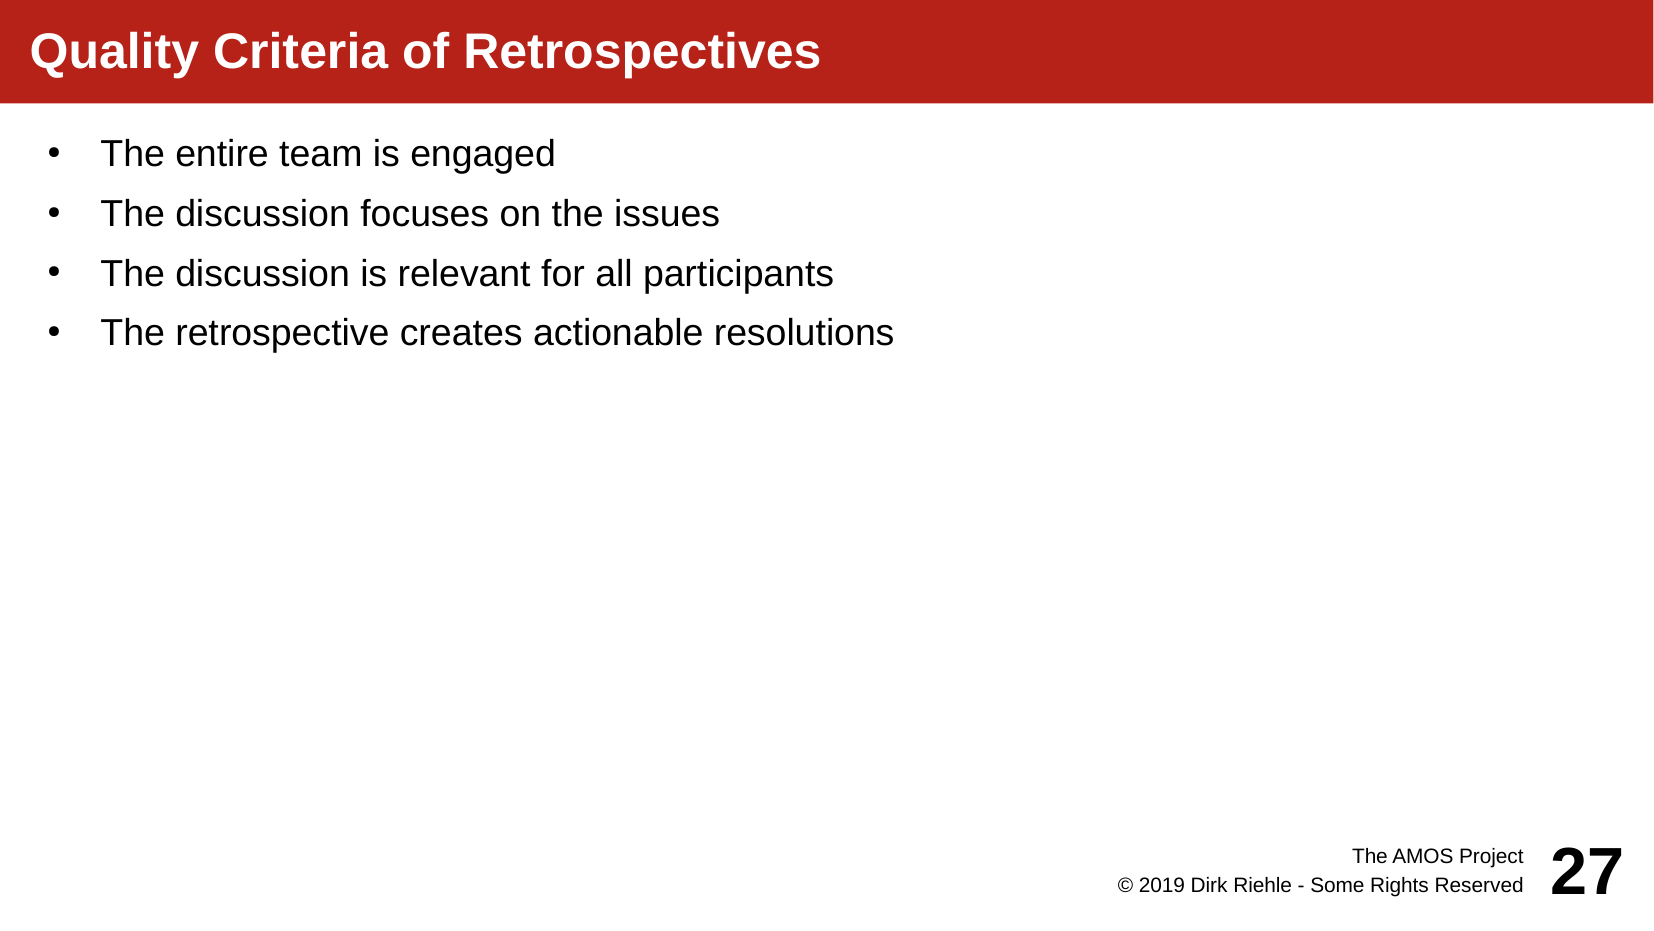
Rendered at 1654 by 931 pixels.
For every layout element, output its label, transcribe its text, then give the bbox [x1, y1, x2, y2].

list The entire team is engaged The discussion focuses on the issues The discussion is relevant for all participants The retrospective creates actionable resolutions [29, 132, 1625, 798]
title Quality Criteria of Retrospectives [0, 0, 1654, 104]
